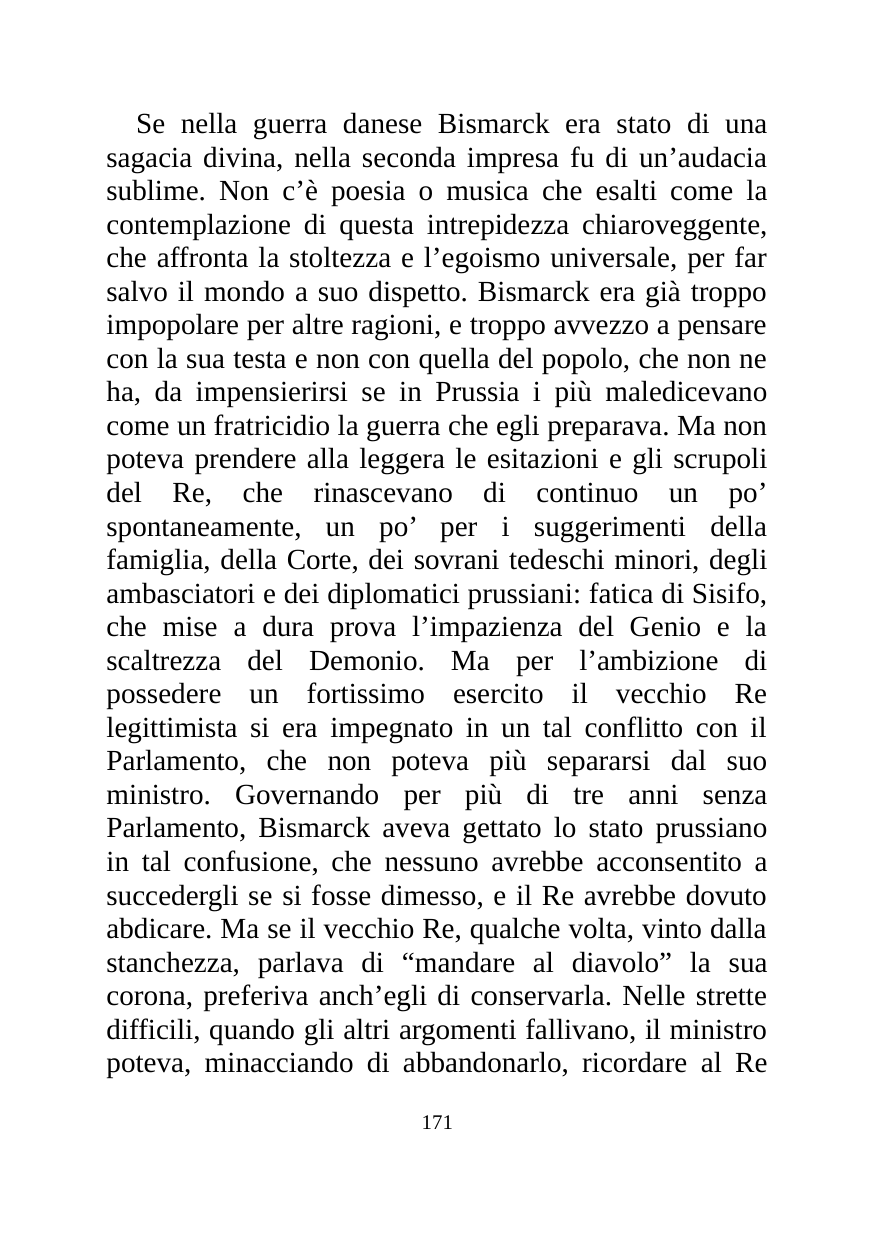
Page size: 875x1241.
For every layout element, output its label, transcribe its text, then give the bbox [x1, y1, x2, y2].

text Se nella guerra danese Bismarck era stato di una sagacia divina, nella seconda impresa fu di un’audacia sublime. Non c’è poesia o musica che esalti come la contemplazione di questa intrepidezza chiaroveggente, che affronta la stoltezza e l’egoismo universale, per far salvo il mondo a suo dispetto. Bismarck era già troppo impopolare per altre ragioni, e troppo avvezzo a pensare con la sua testa e non con quella del popolo, che non ne ha, da impensierirsi se in Prussia i più maledicevano come un fratricidio la guerra che egli preparava. Ma non poteva prendere alla leggera le esitazioni e gli scrupoli del Re, che rinascevano di continuo un po’ spontaneamente, un po’ per i suggerimenti della famiglia, della Corte, dei sovrani tedeschi minori, degli ambasciatori e dei diplomatici prussiani: fatica di Sisifo, che mise a dura prova l’impazienza del Genio e la scaltrezza del Demonio. Ma per l’ambizione di possedere un fortissimo esercito il vecchio Re legittimista si era impegnato in un tal conflitto con il Parlamento, che non poteva più separarsi dal suo ministro. Governando per più di tre anni senza Parlamento, Bismarck aveva gettato lo stato prussiano in tal confusione, che nessuno avrebbe acconsentito a succedergli se si fosse dimesso, e il Re avrebbe dovuto abdicare. Ma se il vecchio Re, qualche volta, vinto dalla stanchezza, parlava di “mandare al diavolo” la sua corona, preferiva anch’egli di conservarla. Nelle strette difficili, quando gli altri argomenti fallivano, il ministro poteva, minacciando di abbandonarlo, ricordare al Re [106, 106, 768, 1079]
